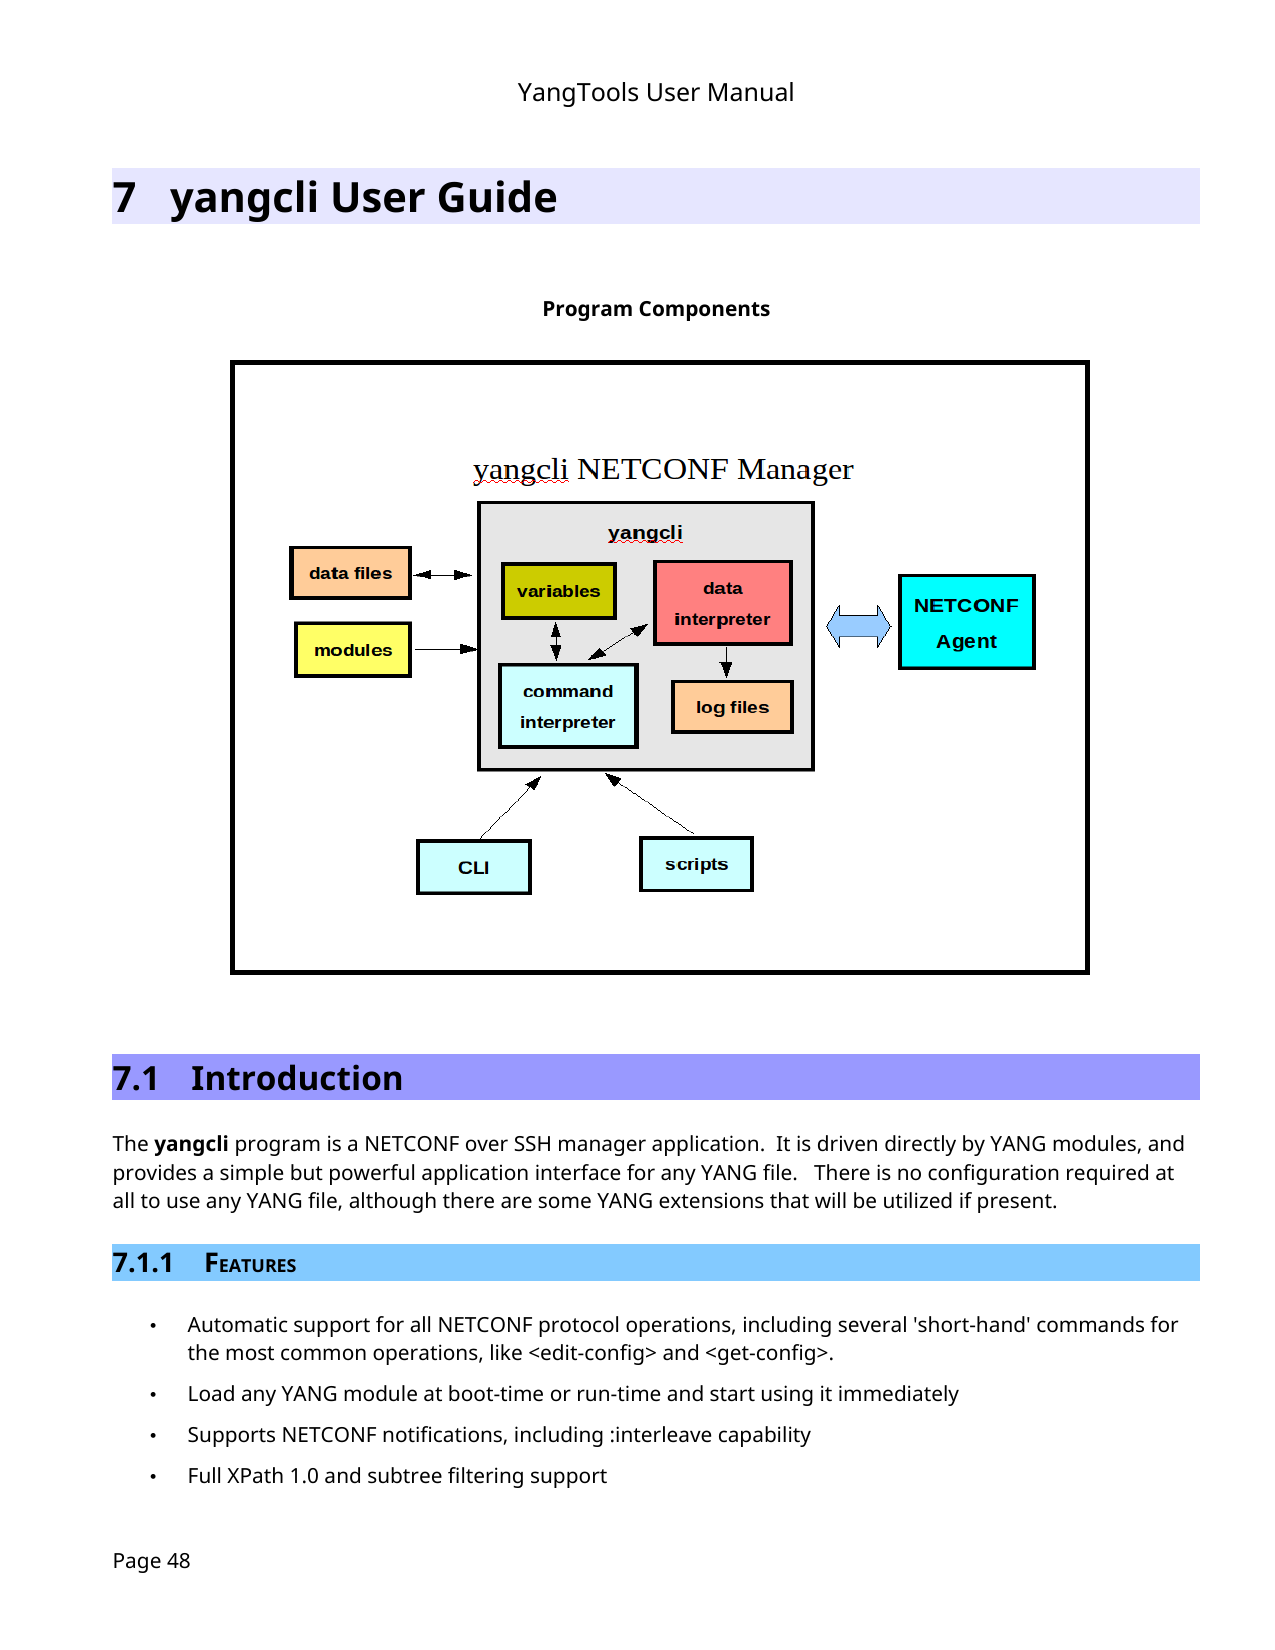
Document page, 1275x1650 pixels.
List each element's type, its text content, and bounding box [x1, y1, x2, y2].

subtitle Introduction [112, 1054, 1200, 1100]
subtitle Features [112, 1244, 1200, 1281]
list Supports NETCONF notifications, including :interleave capability [150, 1420, 1200, 1448]
picture [165, 323, 1148, 997]
list Full XPath 1.0 and subtree filtering support [150, 1461, 1200, 1489]
text The yangcli program is a NETCONF over SSH manager application. It is driven directly by YANG modules, and provides a simple but powerful application interface for any YANG file. There is no configuration required at all to use any YANG file, although there are some YANG extensions that will be utilized if present. [112, 1129, 1200, 1214]
list Automatic support for all NETCONF protocol operations, including several 'short-hand' commands for the most common operations, like <edit-config> and <get-config>. [150, 1310, 1200, 1367]
subtitle yangcli User Guide [112, 168, 1200, 224]
subtitle Program Components [127, 294, 1185, 323]
list Load any YANG module at boot-time or run-time and start using it immediately [150, 1379, 1200, 1407]
